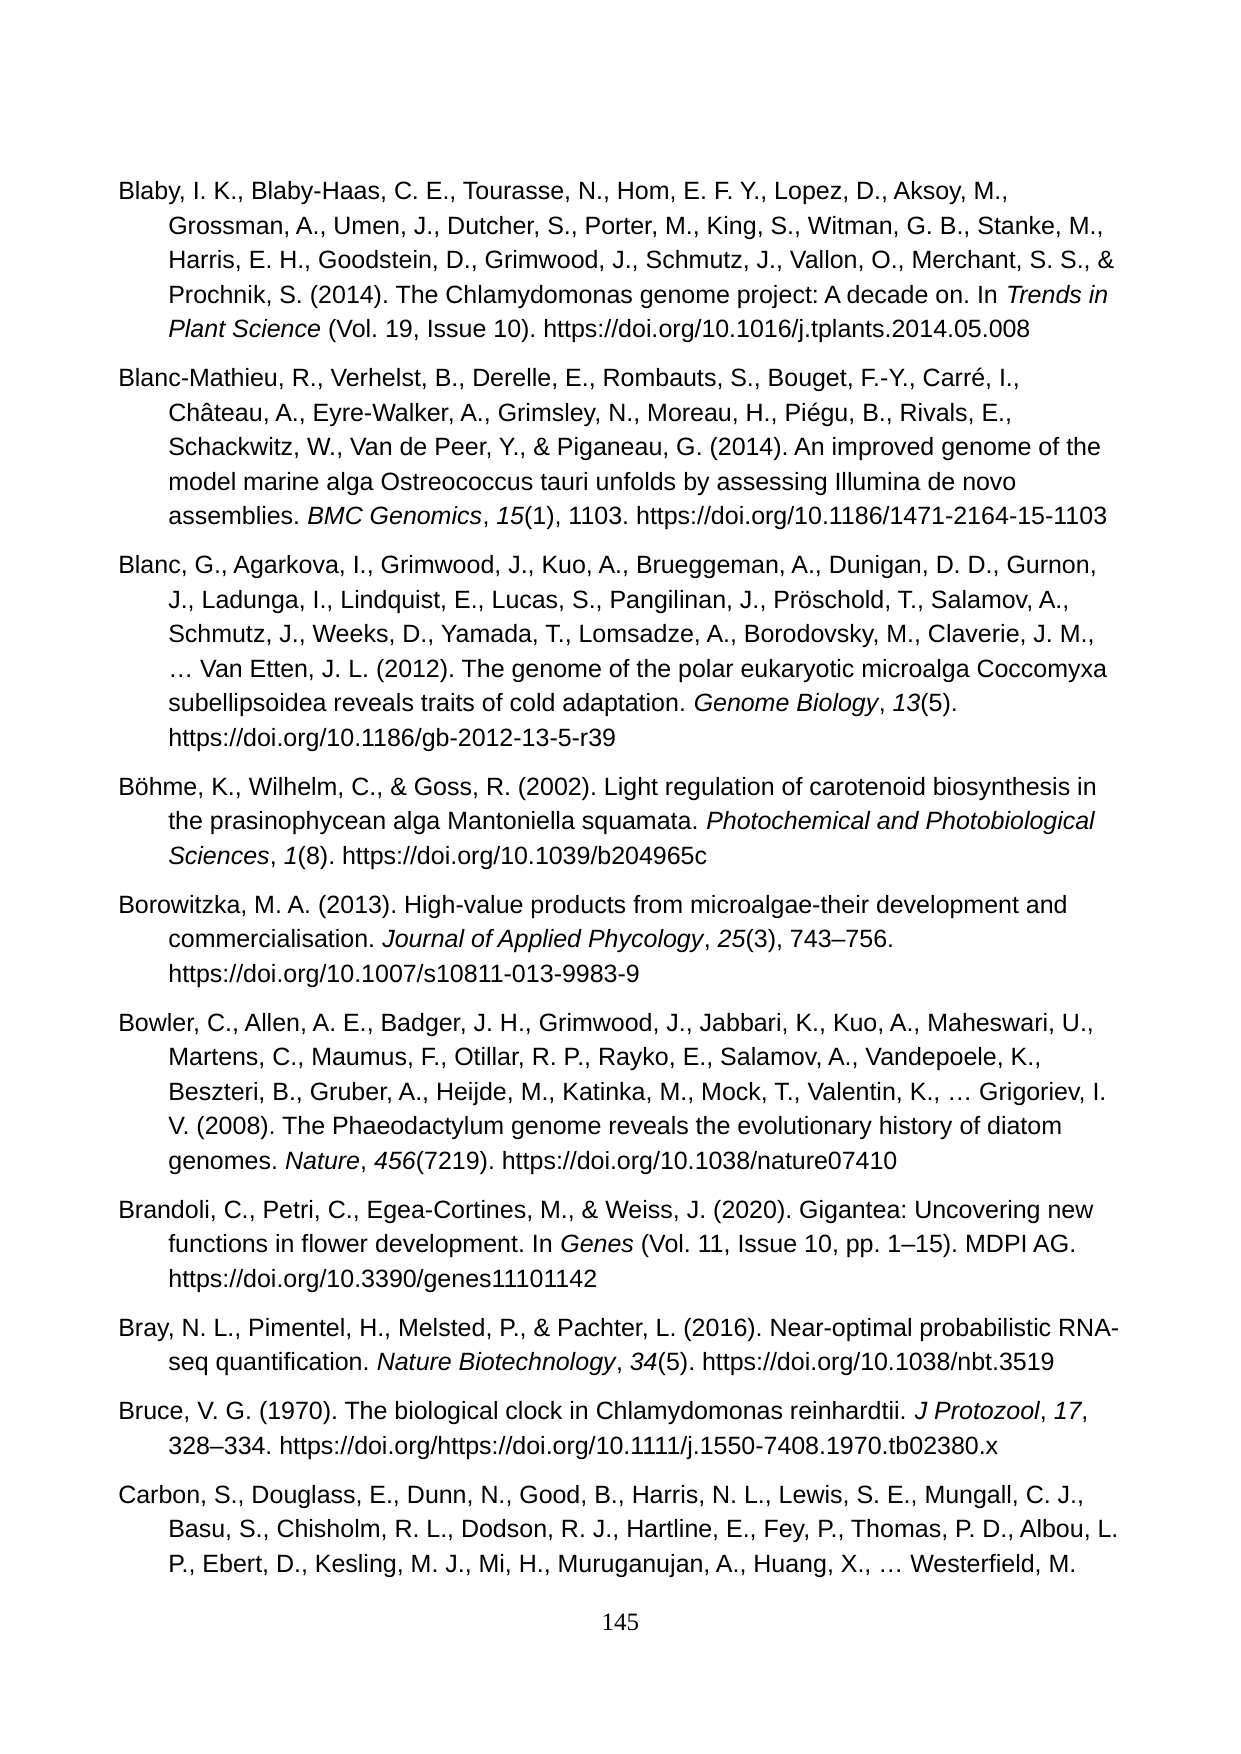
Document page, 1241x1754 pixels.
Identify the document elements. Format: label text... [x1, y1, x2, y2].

text Bray, N. L., Pimentel, H., Melsted, P., & Pachter, L. (2016). Near-optimal probabilistic RNA-seq quantification. Nature Biotechnology, 34(5). https://doi.org/10.1038/nbt.3519 [118, 1313, 1122, 1376]
text Brandoli, C., Petri, C., Egea-Cortines, M., & Weiss, J. (2020). Gigantea: Uncovering new functions in flower development. In Genes (Vol. 11, Issue 10, pp. 1–15). MDPI AG. https://doi.org/10.3390/genes11101142 [118, 1195, 1122, 1292]
text Blanc, G., Agarkova, I., Grimwood, J., Kuo, A., Brueggeman, A., Dunigan, D. D., Gurnon, J., Ladunga, I., Lindquist, E., Lucas, S., Pangilinan, J., Pröschold, T., Salamov, A., Schmutz, J., Weeks, D., Yamada, T., Lomsadze, A., Borodovsky, M., Claverie, J. M., … Van Etten, J. L. (2012). The genome of the polar eukaryotic microalga Coccomyxa subellipsoidea reveals traits of cold adaptation. Genome Biology, 13(5). https://doi.org/10.1186/gb-2012-13-5-r39 [118, 550, 1122, 751]
text Blaby, I. K., Blaby-Haas, C. E., Tourasse, N., Hom, E. F. Y., Lopez, D., Aksoy, M., Grossman, A., Umen, J., Dutcher, S., Porter, M., King, S., Witman, G. B., Stanke, M., Harris, E. H., Goodstein, D., Grimwood, J., Schmutz, J., Vallon, O., Merchant, S. S., & Prochnik, S. (2014). The Chlamydomonas genome project: A decade on. In Trends in Plant Science (Vol. 19, Issue 10). https://doi.org/10.1016/j.tplants.2014.05.008 [118, 176, 1122, 343]
text Borowitzka, M. A. (2013). High-value products from microalgae-their development and commercialisation. Journal of Applied Phycology, 25(3), 743–756. https://doi.org/10.1007/s10811-013-9983-9 [118, 890, 1122, 987]
text Bruce, V. G. (1970). The biological clock in Chlamydomonas reinhardtii. J Protozool, 17, 328–334. https://doi.org/https://doi.org/10.1111/j.1550-7408.1970.tb02380.x [118, 1396, 1122, 1459]
text Bowler, C., Allen, A. E., Badger, J. H., Grimwood, J., Jabbari, K., Kuo, A., Maheswari, U., Martens, C., Maumus, F., Otillar, R. P., Rayko, E., Salamov, A., Vandepoele, K., Beszteri, B., Gruber, A., Heijde, M., Katinka, M., Mock, T., Valentin, K., … Grigoriev, I. V. (2008). The Phaeodactylum genome reveals the evolutionary history of diatom genomes. Nature, 456(7219). https://doi.org/10.1038/nature07410 [118, 1008, 1122, 1174]
text Böhme, K., Wilhelm, C., & Goss, R. (2002). Light regulation of carotenoid biosynthesis in the prasinophycean alga Mantoniella squamata. Photochemical and Photobiological Sciences, 1(8). https://doi.org/10.1039/b204965c [118, 772, 1122, 869]
text Carbon, S., Douglass, E., Dunn, N., Good, B., Harris, N. L., Lewis, S. E., Mungall, C. J., Basu, S., Chisholm, R. L., Dodson, R. J., Hartline, E., Fey, P., Thomas, P. D., Albou, L. P., Ebert, D., Kesling, M. J., Mi, H., Muruganujan, A., Huang, X., … Westerfield, M. [118, 1480, 1122, 1578]
text Blanc-Mathieu, R., Verhelst, B., Derelle, E., Rombauts, S., Bouget, F.-Y., Carré, I., Château, A., Eyre-Walker, A., Grimsley, N., Moreau, H., Piégu, B., Rivals, E., Schackwitz, W., Van de Peer, Y., & Piganeau, G. (2014). An improved genome of the model marine alga Ostreococcus tauri unfolds by assessing Illumina de novo assemblies. BMC Genomics, 15(1), 1103. https://doi.org/10.1186/1471-2164-15-1103 [118, 363, 1122, 530]
